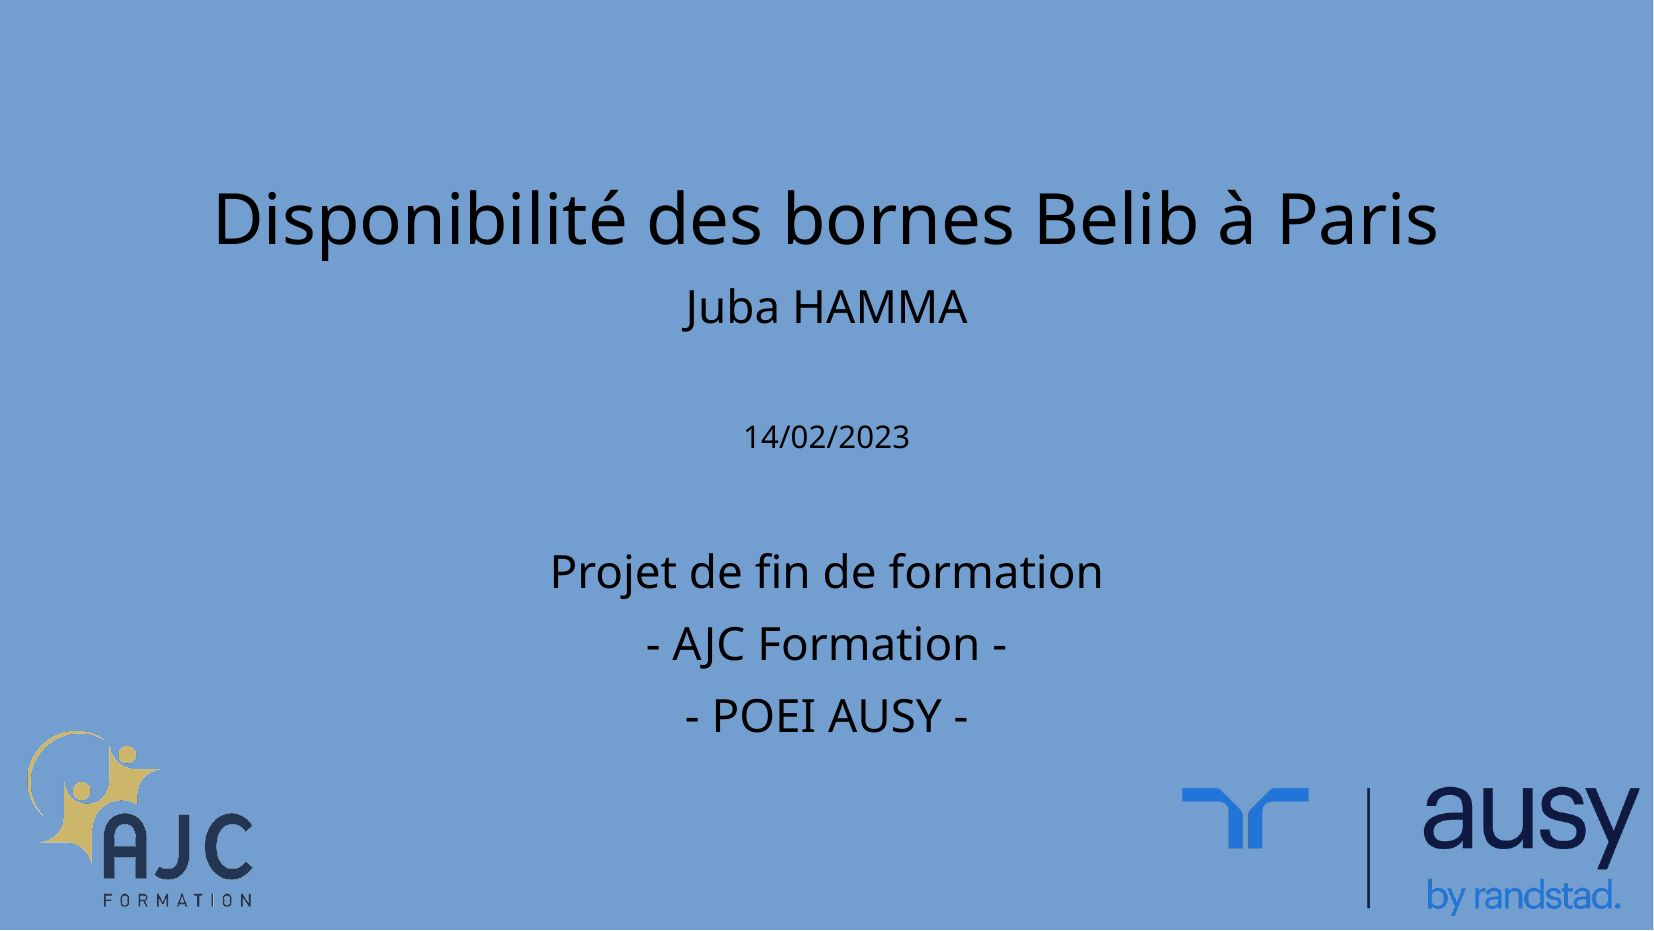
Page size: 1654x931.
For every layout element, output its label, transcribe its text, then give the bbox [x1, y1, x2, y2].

picture [1181, 786, 1640, 916]
picture [0, 679, 280, 931]
subtitle Disponibilité des bornes Belib à Paris Juba HAMMA 14/02/2023 Projet de fin de formation - AJC Formation - - POEI AUSY - [59, 69, 1595, 857]
